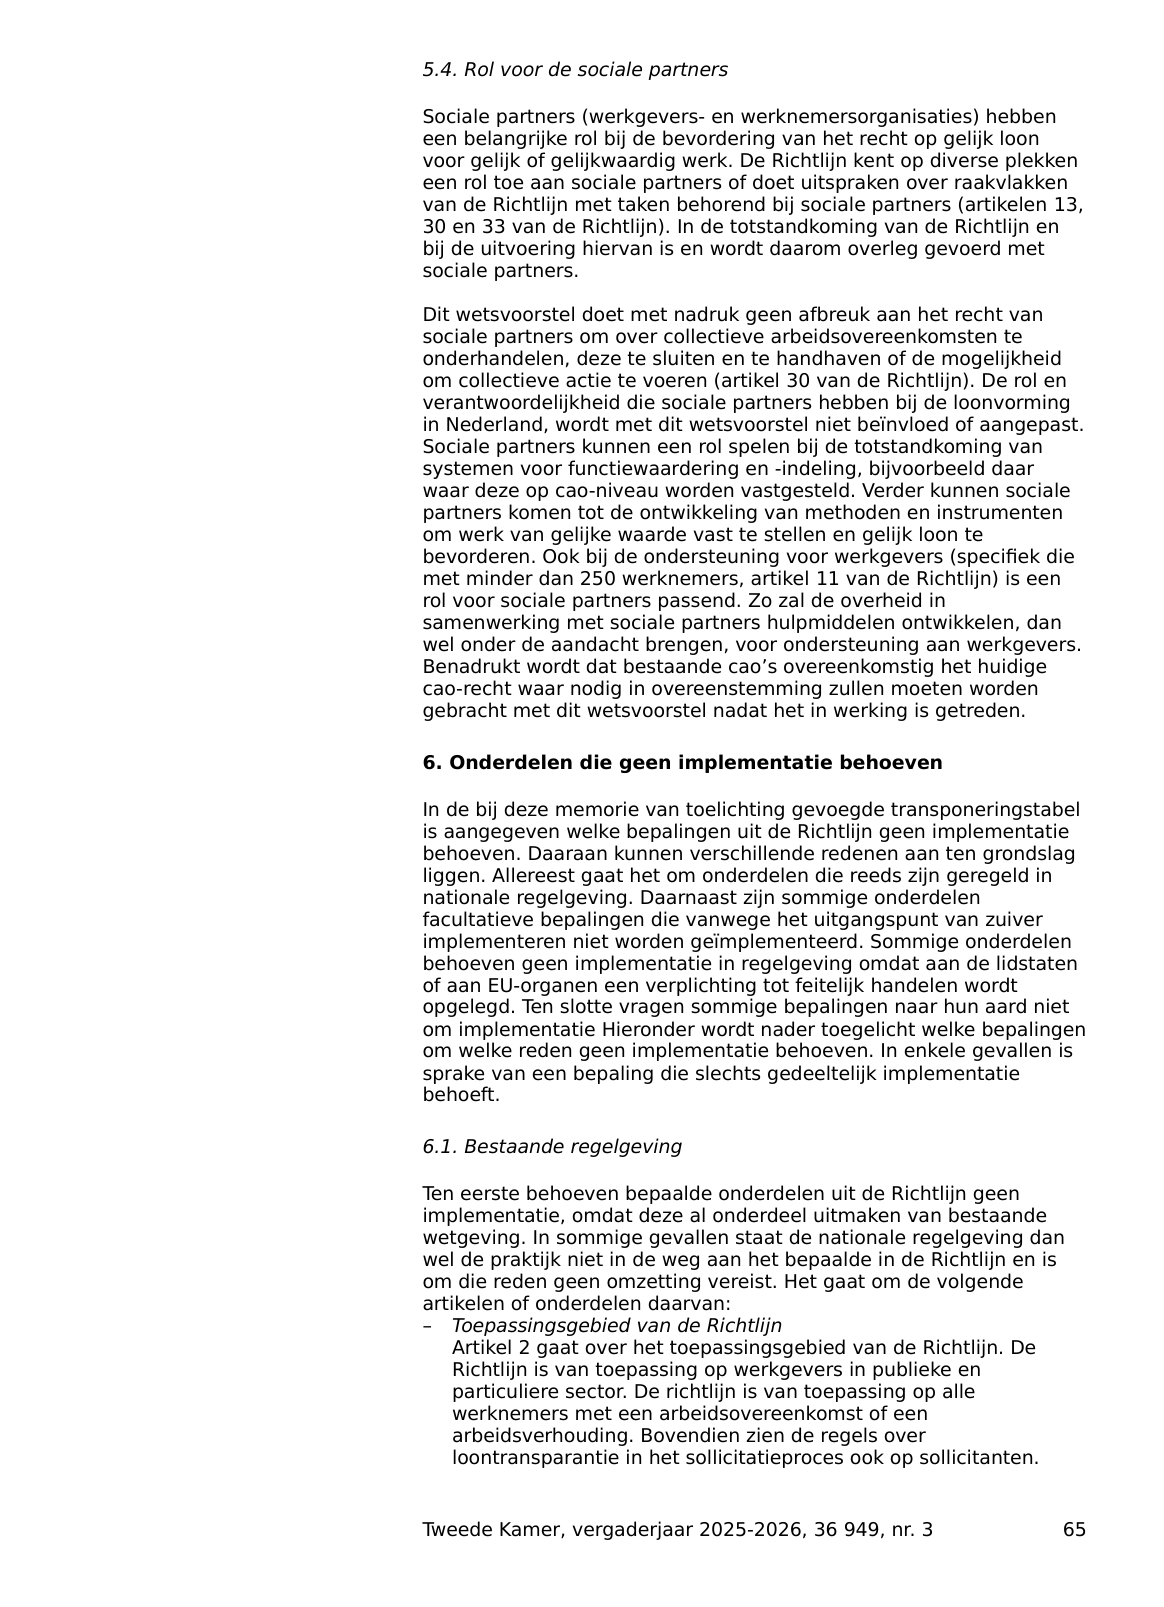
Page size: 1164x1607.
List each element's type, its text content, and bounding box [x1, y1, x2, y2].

text – Toepassingsgebied van de Richtlijn [422, 1315, 1087, 1337]
subtitle 6. Onderdelen die geen implementatie behoeven [422, 752, 1087, 774]
text Sociale partners (werkgevers- en werknemersorganisaties) hebben een belangrijke rol bij de bevordering van het recht op gelijk loon voor gelijk of gelijkwaardig werk. De Richtlijn kent op diverse plekken een rol toe aan sociale partners of doet uitspraken over raakvlakken van de Richtlijn met taken behorend bij sociale partners (artikelen 13, 30 en 33 van de Richtlijn). In de totstandkoming van de Richtlijn en bij de uitvoering hiervan is en wordt daarom overleg gevoerd met sociale partners. [422, 106, 1087, 282]
text Dit wetsvoorstel doet met nadruk geen afbreuk aan het recht van sociale partners om over collectieve arbeidsovereenkomsten te onderhandelen, deze te sluiten en te handhaven of de mogelijkheid om collectieve actie te voeren (artikel 30 van de Richtlijn). De rol en verantwoordelijkheid die sociale partners hebben bij de loonvorming in Nederland, wordt met dit wetsvoorstel niet beïnvloed of aangepast. Sociale partners kunnen een rol spelen bij de totstandkoming van systemen voor functiewaardering en -indeling, bijvoorbeeld daar waar deze op cao-niveau worden vastgesteld. Verder kunnen sociale partners komen tot de ontwikkeling van methoden en instrumenten om werk van gelijke waarde vast te stellen en gelijk loon te bevorderen. Ook bij de ondersteuning voor werkgevers (specifiek die met minder dan 250 werknemers, artikel 11 van de Richtlijn) is een rol voor sociale partners passend. Zo zal de overheid in samenwerking met sociale partners hulpmiddelen ontwikkelen, dan wel onder de aandacht brengen, voor ondersteuning aan werkgevers. Benadrukt wordt dat bestaande cao’s overeenkomstig het huidige cao-recht waar nodig in overeenstemming zullen moeten worden gebracht met dit wetsvoorstel nadat het in werking is getreden. [422, 304, 1087, 722]
text Artikel 2 gaat over het toepassingsgebied van de Richtlijn. De Richtlijn is van toepassing op werkgevers in publieke en particuliere sector. De richtlijn is van toepassing op alle werknemers met een arbeidsovereenkomst of een arbeidsverhouding. Bovendien zien de regels over loontransparantie in het sollicitatieproces ook op sollicitanten. [452, 1337, 1087, 1469]
subtitle 6.1. Bestaande regelgeving [422, 1136, 1087, 1158]
subtitle 5.4. Rol voor de sociale partners [422, 59, 1087, 81]
text Ten eerste behoeven bepaalde onderdelen uit de Richtlijn geen implementatie, omdat deze al onderdeel uitmaken van bestaande wetgeving. In sommige gevallen staat de nationale regelgeving dan wel de praktijk niet in de weg aan het bepaalde in de Richtlijn en is om die reden geen omzetting vereist. Het gaat om de volgende artikelen of onderdelen daarvan: [422, 1183, 1087, 1315]
text In de bij deze memorie van toelichting gevoegde transponeringstabel is aangegeven welke bepalingen uit de Richtlijn geen implementatie behoeven. Daaraan kunnen verschillende redenen aan ten grondslag liggen. Allereest gaat het om onderdelen die reeds zijn geregeld in nationale regelgeving. Daarnaast zijn sommige onderdelen facultatieve bepalingen die vanwege het uitgangspunt van zuiver implementeren niet worden geïmplementeerd. Sommige onderdelen behoeven geen implementatie in regelgeving omdat aan de lidstaten of aan EU-organen een verplichting tot feitelijk handelen wordt opgelegd. Ten slotte vragen sommige bepalingen naar hun aard niet om implementatie Hieronder wordt nader toegelicht welke bepalingen om welke reden geen implementatie behoeven. In enkele gevallen is sprake van een bepaling die slechts gedeeltelijk implementatie behoeft. [422, 799, 1087, 1106]
